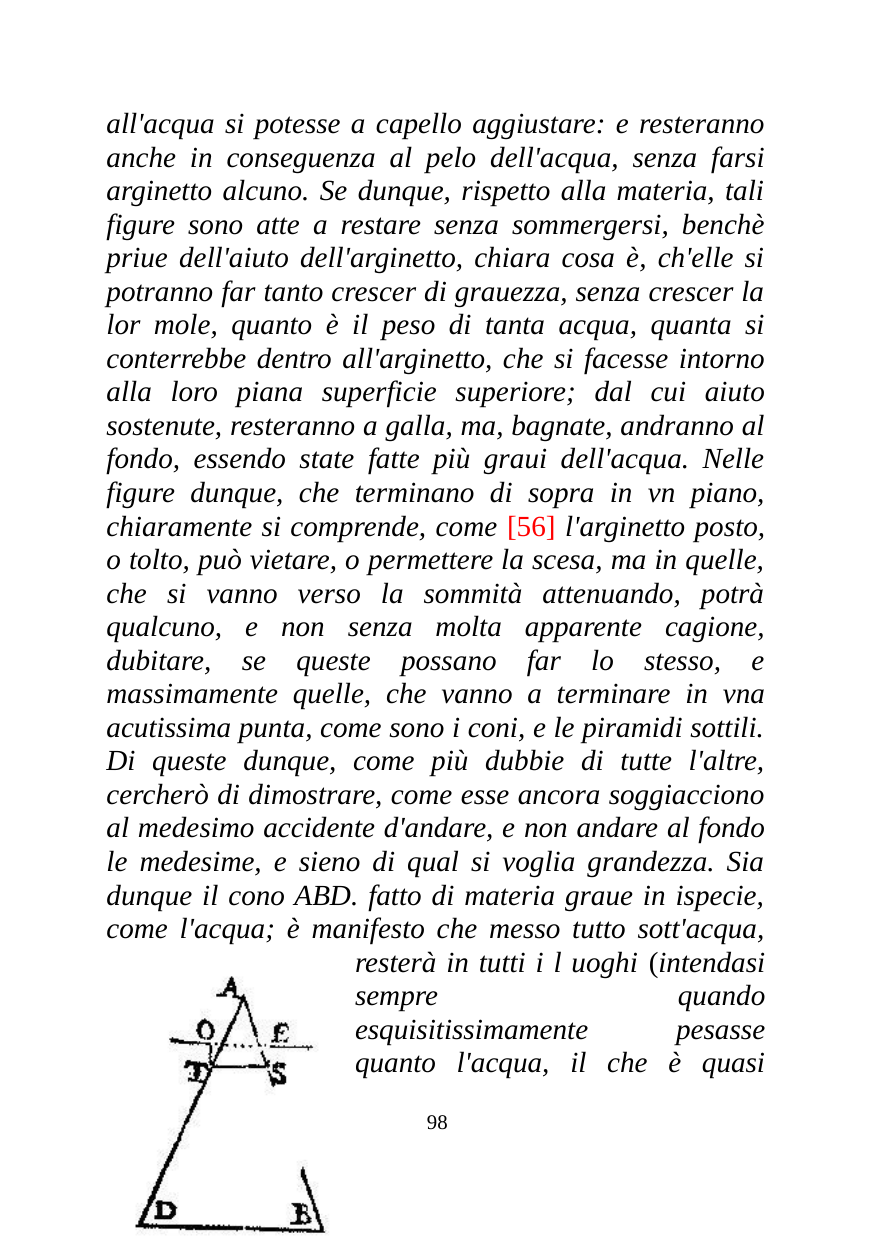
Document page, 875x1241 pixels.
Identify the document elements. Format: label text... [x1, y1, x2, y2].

picture [125, 955, 336, 1241]
text all'acqua si potesse a capello aggiustare: e resteranno anche in conseguenza al pelo dell'acqua, senza farsi arginetto alcuno. Se dunque, rispetto alla materia, tali figure sono atte a restare senza sommergersi, benchè priue dell'aiuto dell'arginetto, chiara cosa è, ch'elle si potranno far tanto crescer di grauezza, senza crescer la lor mole, quanto è il peso di tanta acqua, quanta si conterrebbe dentro all'arginetto, che si facesse intorno alla loro piana superficie superiore; dal cui aiuto sostenute, resteranno a galla, ma, bagnate, andranno al fondo, essendo state fatte più graui dell'acqua. Nelle figure dunque, che terminano di sopra in vn piano, chiaramente si comprende, come [56] l'arginetto posto, o tolto, può vietare, o permettere la scesa, ma in quelle, che si vanno verso la sommità attenuando, potrà qualcuno, e non senza molta apparente cagione, dubitare, se queste possano far lo stesso, e massimamente quelle, che vanno a terminare in vna acutissima punta, come sono i coni, e le piramidi sottili. Di queste dunque, come più dubbie di tutte l'altre, cercherò di dimostrare, come esse ancora soggiacciono al medesimo accidente d'andare, e non andare al fondo le medesime, e sieno di qual si voglia grandezza. Sia dunque il cono ABD. fatto di materia graue in ispecie, come l'acqua; è manifesto che messo tutto sott'acqua, resterà in tutti i l uoghi (intendasi sempre quando esquisitissimamente pesasse quanto l'acqua, il che è quasi [106, 106, 768, 1079]
